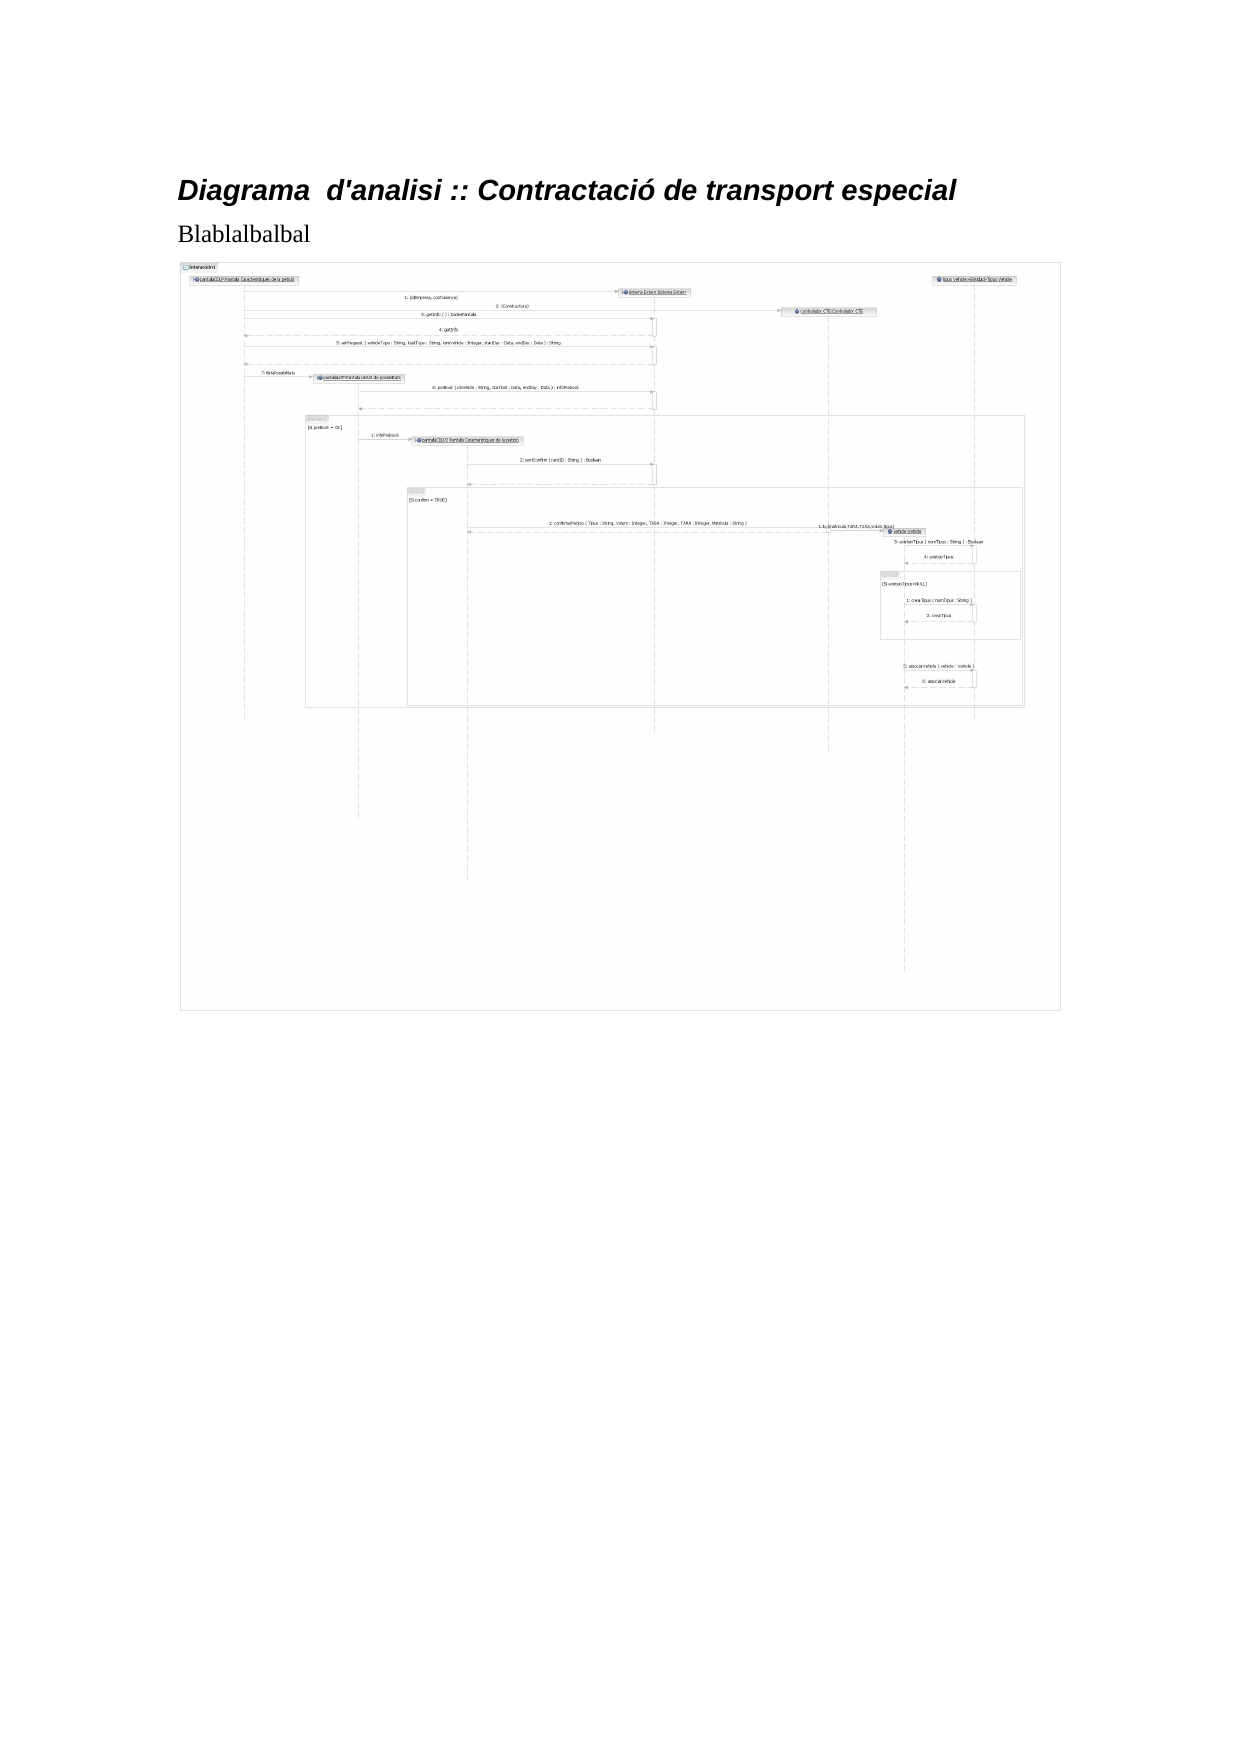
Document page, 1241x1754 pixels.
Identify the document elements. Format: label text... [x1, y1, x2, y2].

subtitle Diagrama d'analisi :: Contractació de transport especial [177, 173, 1063, 206]
picture [177, 260, 1063, 1013]
text Blablalbalbal [177, 219, 1063, 247]
